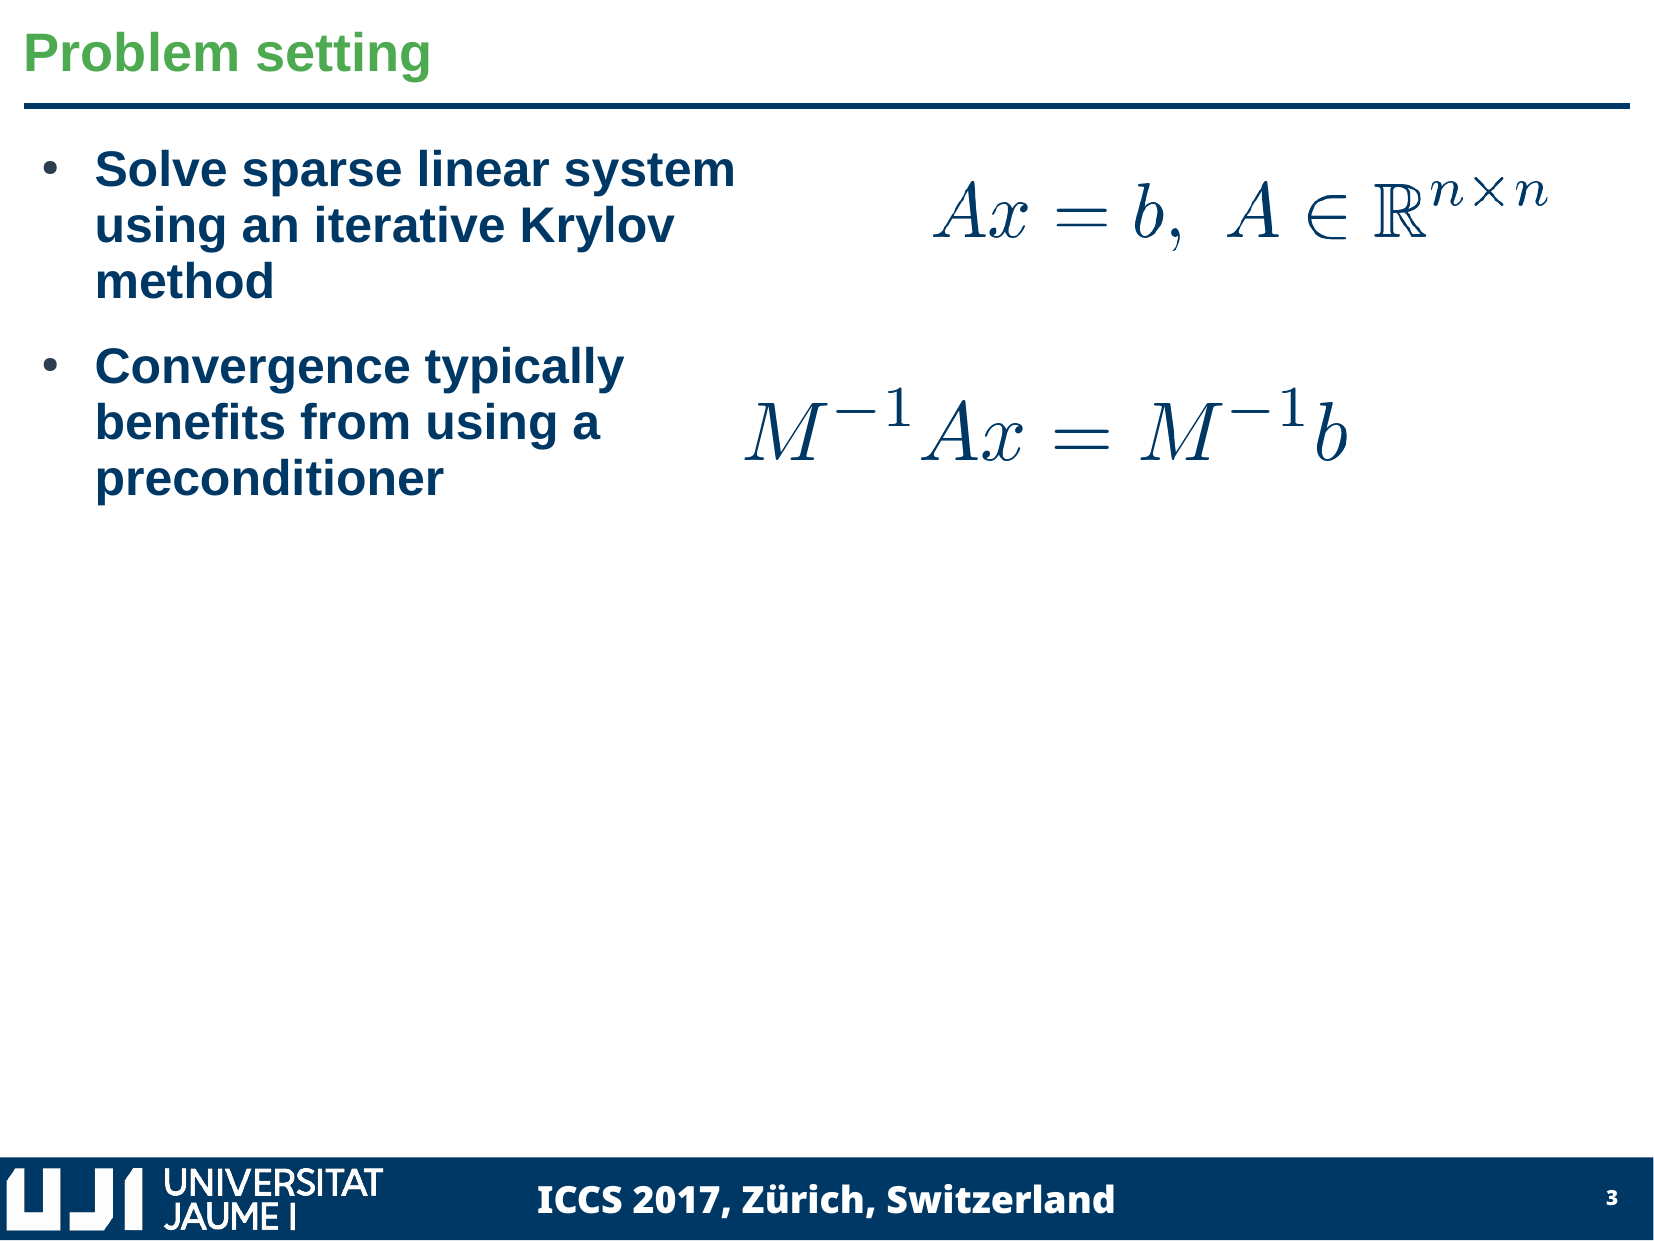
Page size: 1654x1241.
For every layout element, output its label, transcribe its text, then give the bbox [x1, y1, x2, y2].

picture [933, 177, 1548, 251]
title Problem setting [23, 0, 1630, 107]
picture [0, 1158, 390, 1241]
list Solve sparse linear system using an iterative Krylov method Convergence typically benefits from using a preconditioner [23, 141, 808, 1134]
picture [744, 387, 1347, 461]
